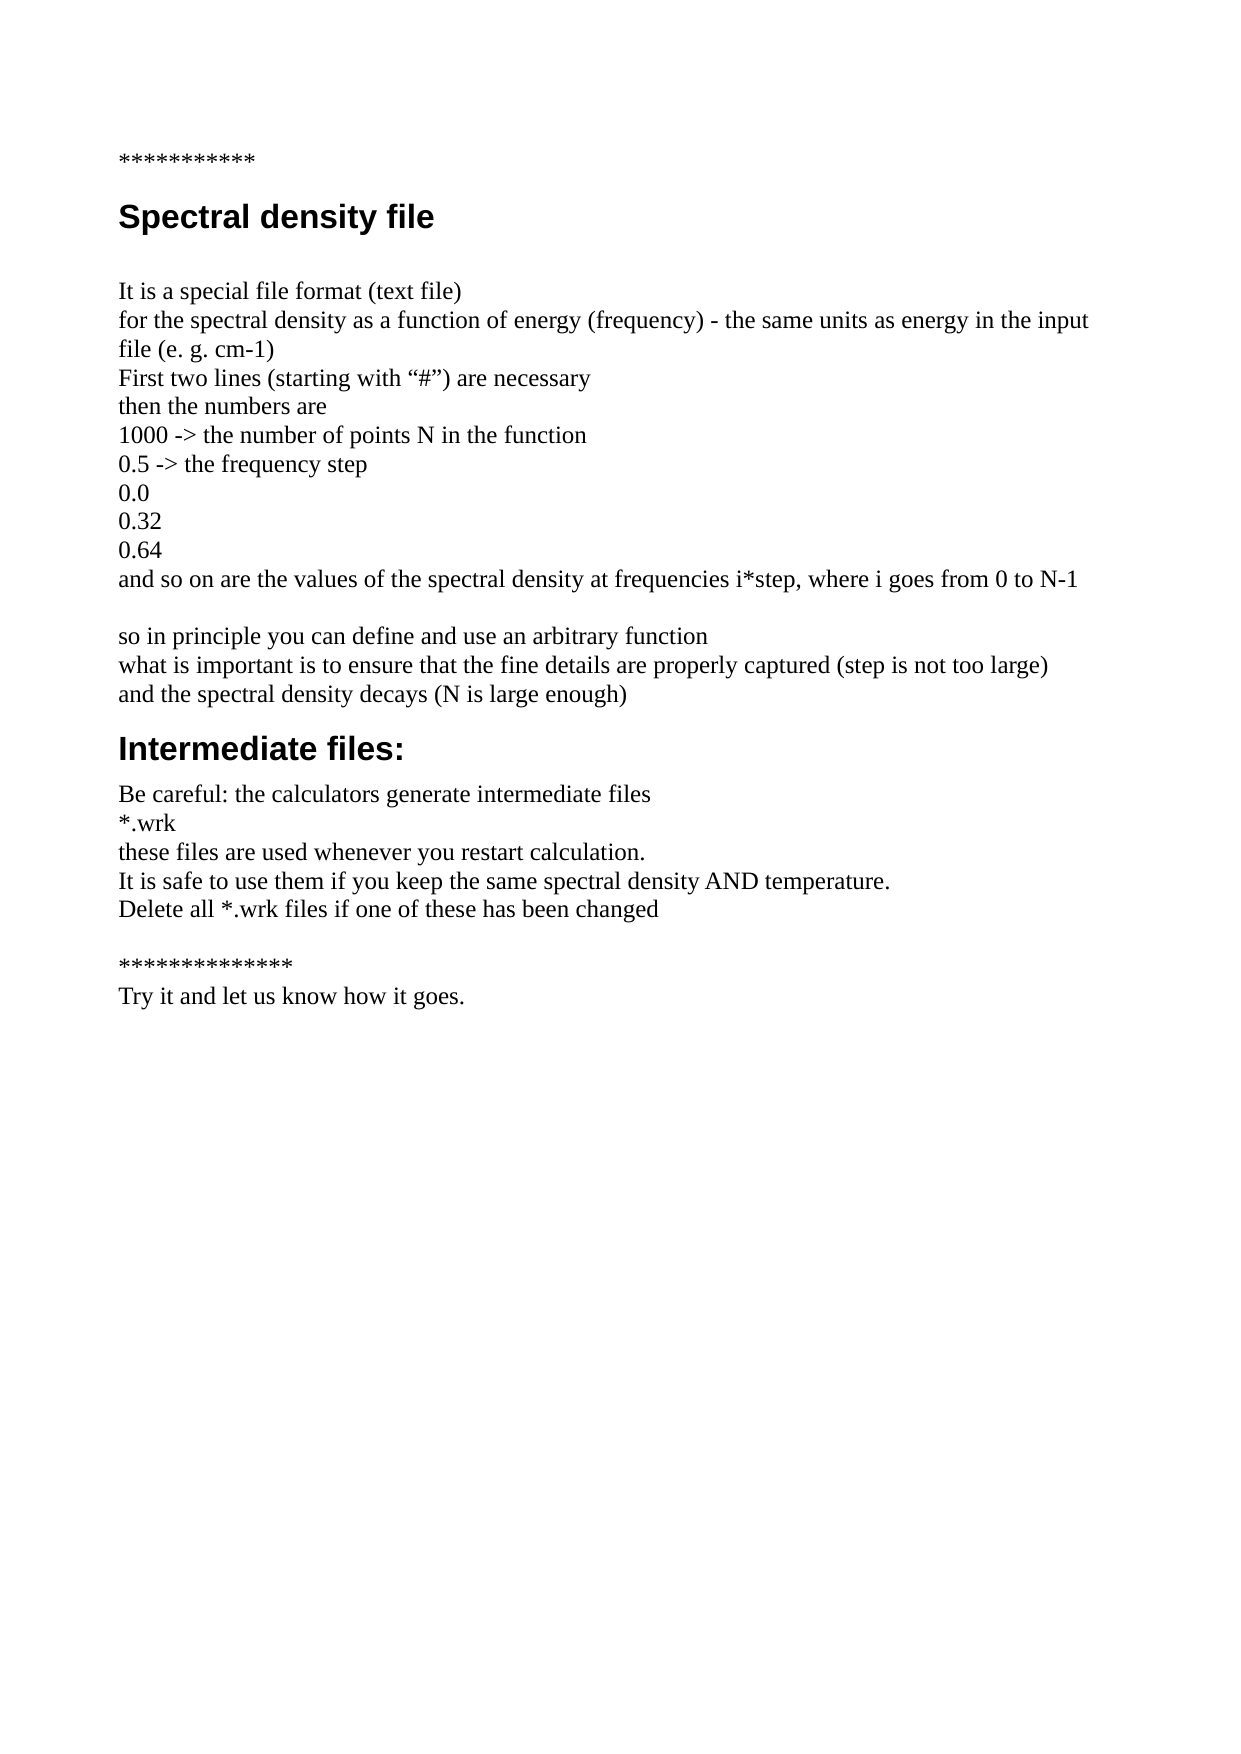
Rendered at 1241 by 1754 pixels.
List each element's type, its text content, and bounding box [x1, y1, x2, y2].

text then the numbers are [118, 391, 1122, 420]
text 0.5 -> the frequency step [118, 449, 1122, 478]
subtitle Spectral density file [118, 196, 1122, 235]
text Delete all *.wrk files if one of these has been changed [118, 894, 1122, 923]
text ************** [118, 952, 1122, 981]
text 0.0 [118, 478, 1122, 506]
text and the spectral density decays (N is large enough) [118, 679, 1122, 708]
subtitle Intermediate files: [118, 728, 1122, 767]
text Be careful: the calculators generate intermediate files [118, 779, 1122, 808]
text It is a special file format (text file) [118, 276, 1122, 305]
text *.wrk [118, 808, 1122, 837]
text Try it and let us know how it goes. [118, 981, 1122, 1009]
text what is important is to ensure that the fine details are properly captured (step is not too large) [118, 650, 1122, 679]
text 1000 -> the number of points N in the function [118, 420, 1122, 449]
text It is safe to use them if you keep the same spectral density AND temperature. [118, 866, 1122, 894]
text these files are used whenever you restart calculation. [118, 837, 1122, 866]
text 0.64 [118, 535, 1122, 564]
text First two lines (starting with “#”) are necessary [118, 363, 1122, 391]
text so in principle you can define and use an arbitrary function [118, 621, 1122, 650]
text 0.32 [118, 506, 1122, 535]
text *********** [118, 147, 1122, 176]
text and so on are the values of the spectral density at frequencies i*step, where i goes from 0 to N-1 [118, 564, 1122, 593]
text for the spectral density as a function of energy (frequency) - the same units as energy in the input file (e. g. cm-1) [118, 305, 1122, 363]
